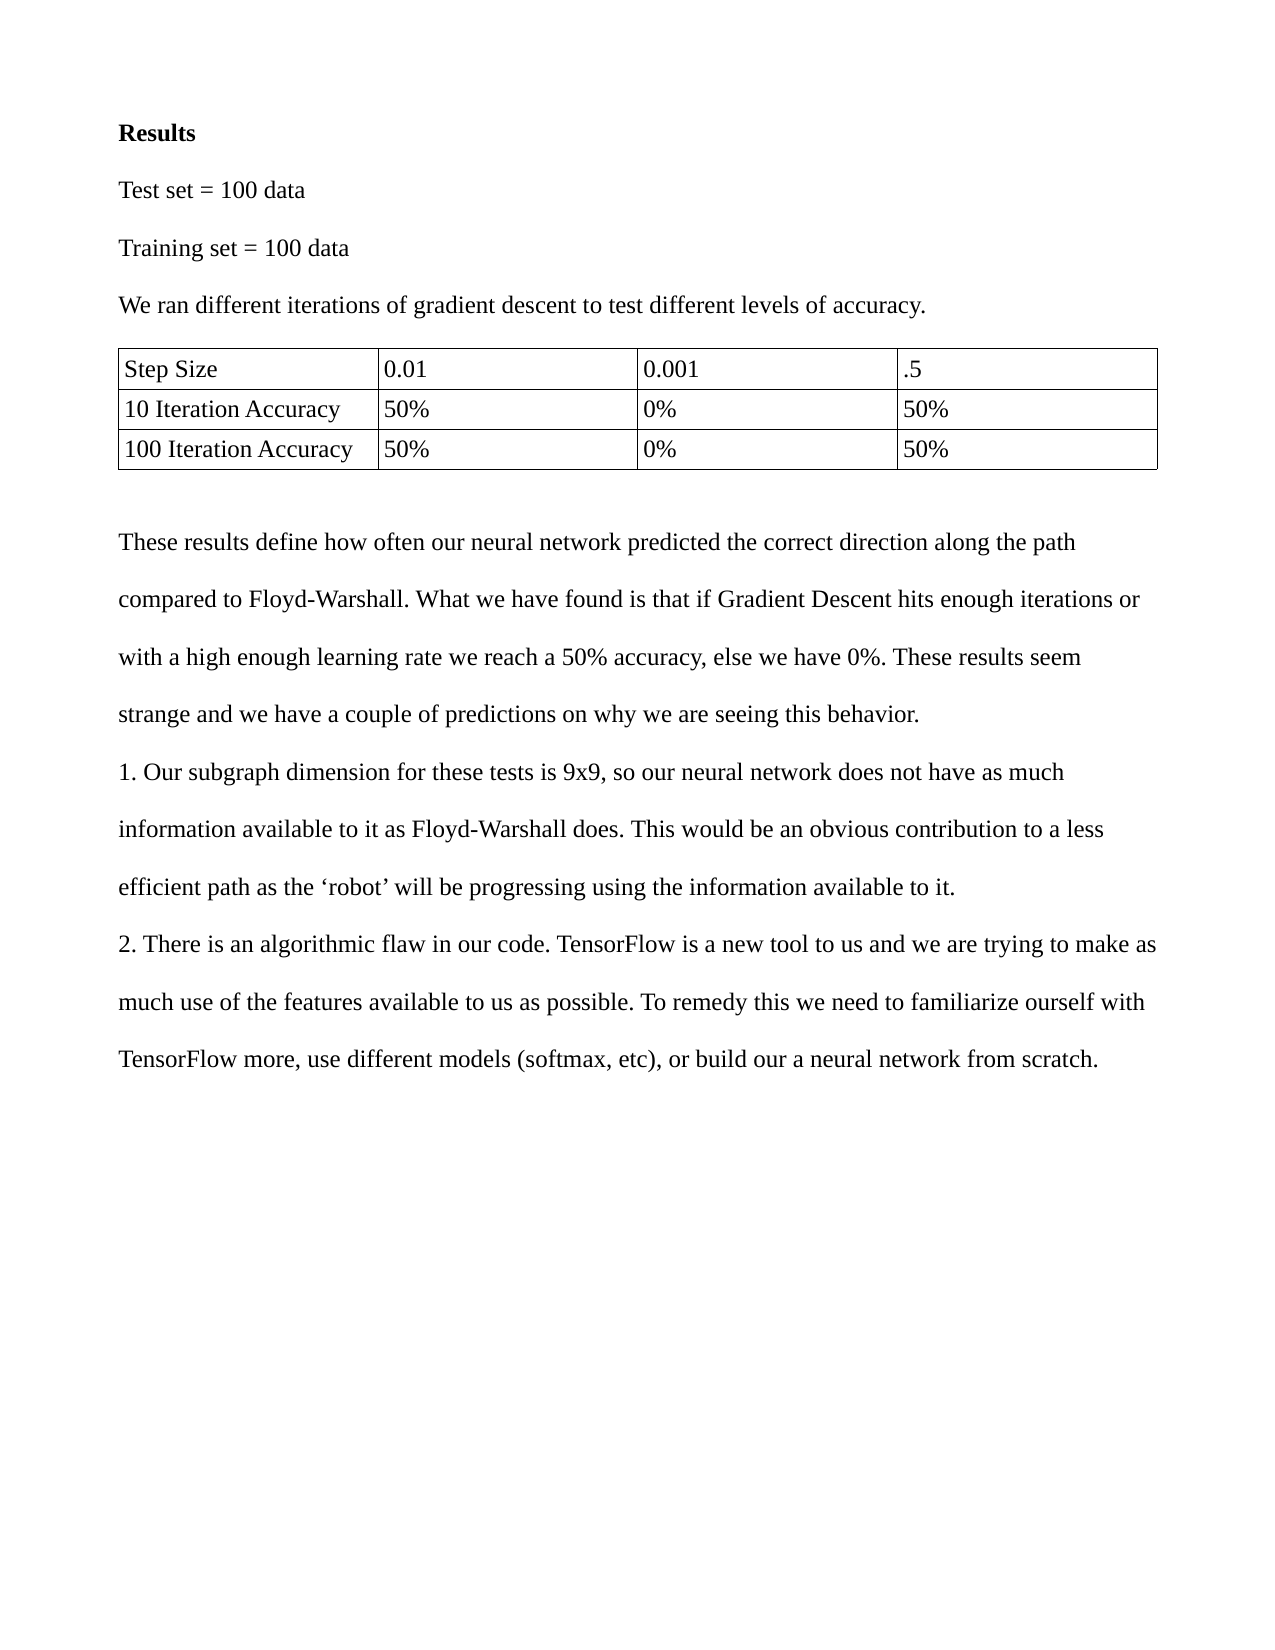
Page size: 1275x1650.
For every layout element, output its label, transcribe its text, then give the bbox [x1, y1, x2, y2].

table_cell 50% [898, 430, 1157, 469]
text Results [118, 118, 1157, 147]
text 2. There is an algorithmic flaw in our code. TensorFlow is a new tool to us and we are trying to make as much use of the features available to us as possible. To remedy this we need to familiarize ourself with TensorFlow more, use different models (softmax, etc), or build our a neural network from scratch. [118, 929, 1157, 1073]
table_header .5 [898, 349, 1157, 388]
table_cell 0% [638, 430, 897, 469]
table_header 0.01 [379, 349, 637, 388]
text We ran different iterations of gradient descent to test different levels of accuracy. [118, 291, 1157, 319]
table_cell 10 Iteration Accuracy [119, 390, 378, 429]
table_cell 50% [379, 430, 637, 469]
text These results define how often our neural network predicted the correct direction along the path compared to Floyd-Warshall. What we have found is that if Gradient Descent hits enough iterations or with a high enough learning rate we reach a 50% accuracy, else we have 0%. These results seem strange and we have a couple of predictions on why we are seeing this behavior. [118, 527, 1157, 728]
table_cell 0% [638, 390, 897, 429]
text Test set = 100 data Training set = 100 data [118, 176, 1157, 262]
table_header 0.001 [638, 349, 897, 388]
text 1. Our subgraph dimension for these tests is 9x9, so our neural network does not have as much information available to it as Floyd-Warshall does. This would be an obvious contribution to a less efficient path as the ‘robot’ will be progressing using the information available to it. [118, 757, 1157, 900]
table_header Step Size [119, 349, 378, 388]
table_cell 100 Iteration Accuracy [119, 430, 378, 469]
table_cell 50% [379, 390, 637, 429]
table_cell 50% [898, 390, 1157, 429]
